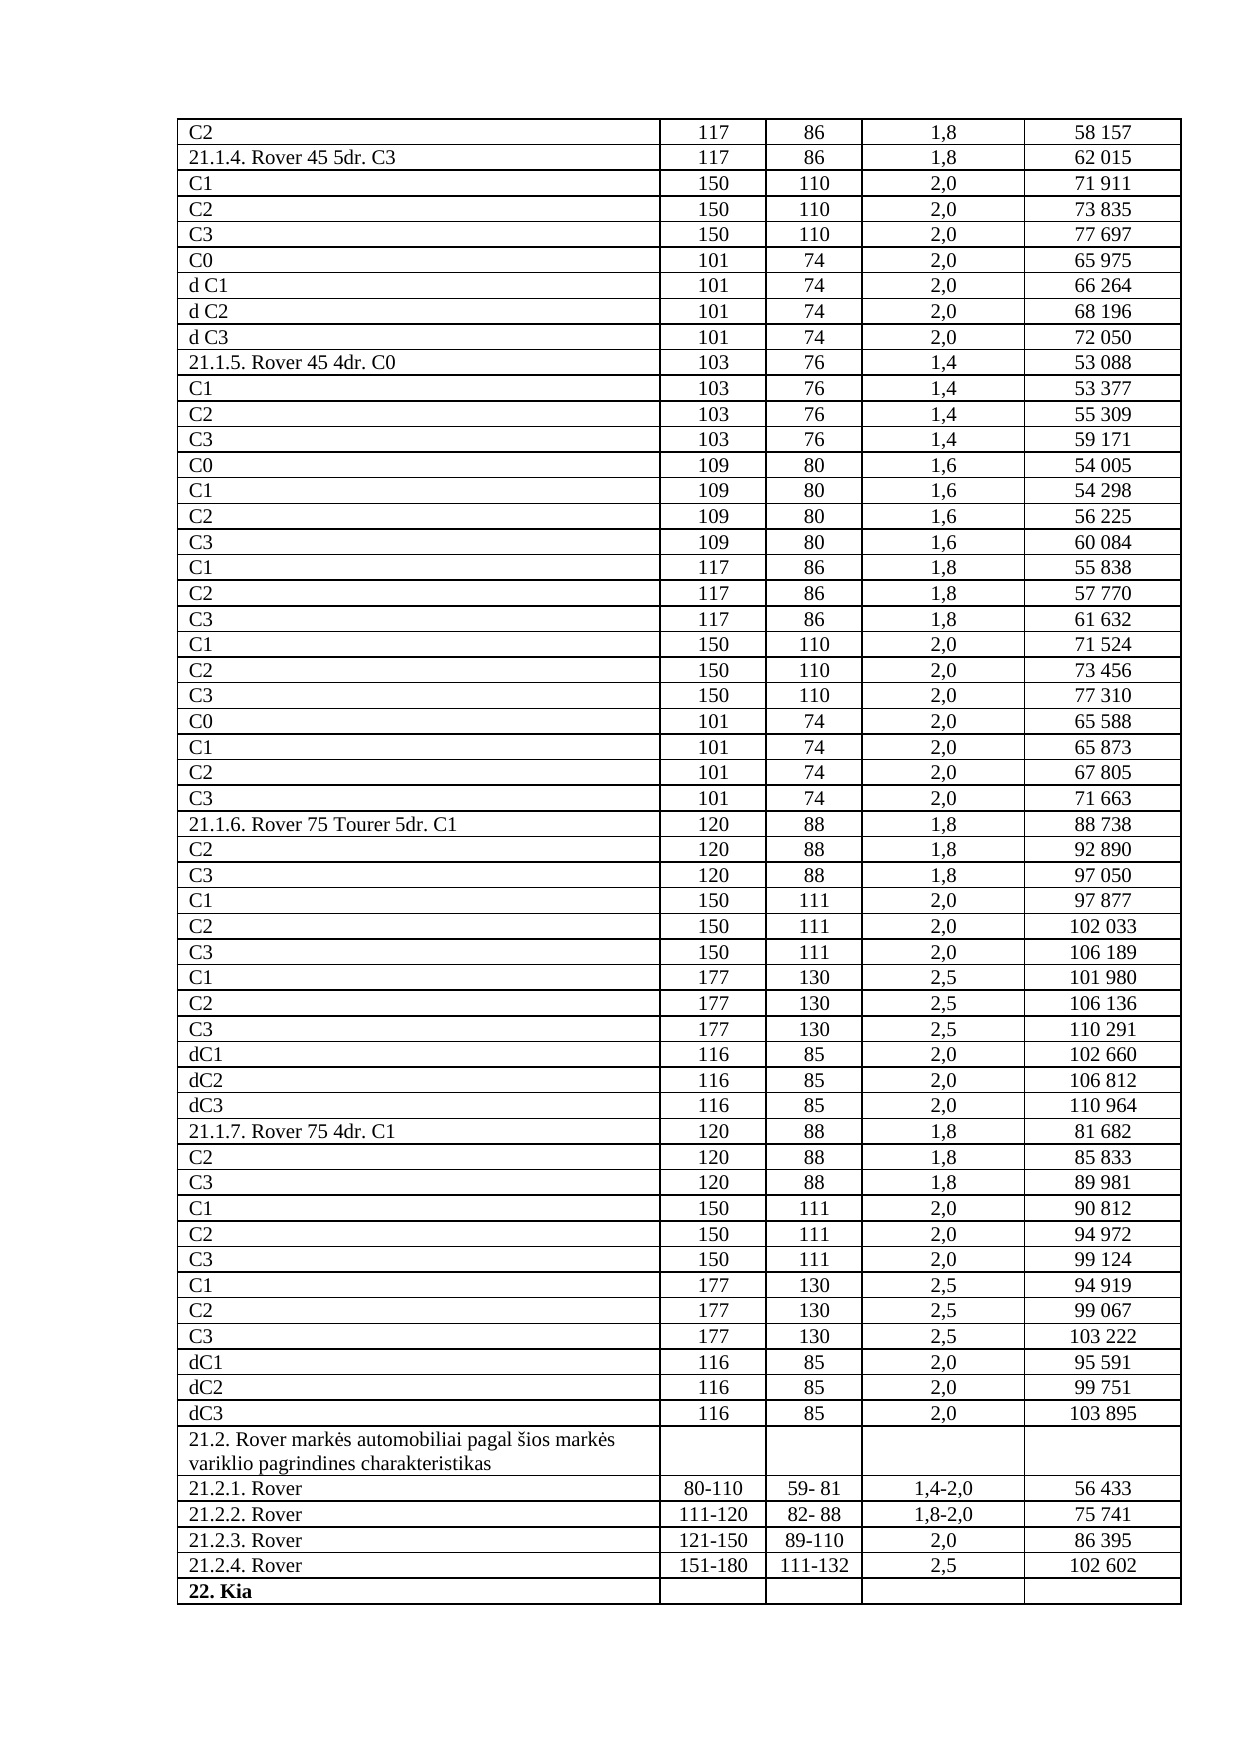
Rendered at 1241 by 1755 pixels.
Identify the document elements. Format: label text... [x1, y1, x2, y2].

table_cell C1 [178, 1273, 659, 1297]
table_cell 2,0 [863, 786, 1024, 810]
table_cell 71 524 [1025, 632, 1180, 656]
table_cell 111 [767, 1247, 861, 1271]
table_cell dC2 [178, 1068, 659, 1092]
table_cell 85 [767, 1068, 861, 1092]
table_cell 120 [661, 1119, 765, 1143]
table_cell C2 [178, 581, 659, 605]
table_cell 1,8 [863, 863, 1024, 887]
table_cell C3 [178, 683, 659, 707]
table_cell 103 [661, 376, 765, 400]
table_cell 110 [767, 683, 861, 707]
table_cell C1 [178, 888, 659, 912]
table_cell 80 [767, 530, 861, 554]
table_cell 76 [767, 427, 861, 451]
table_cell 1,6 [863, 504, 1024, 528]
table_cell C3 [178, 222, 659, 246]
table_cell C2 [178, 914, 659, 938]
table_cell 101 [661, 786, 765, 810]
table_cell C2 [178, 197, 659, 221]
table_cell 2,0 [863, 683, 1024, 707]
table_cell 2,0 [863, 940, 1024, 964]
table_cell 2,5 [863, 965, 1024, 989]
table_cell 21.1.6. Rover 75 Tourer 5dr. C1 [178, 812, 659, 836]
table_cell C0 [178, 709, 659, 733]
table_cell C1 [178, 555, 659, 579]
table_cell 22. Kia [178, 1579, 659, 1603]
table_cell 2,0 [863, 914, 1024, 938]
table_cell 1,6 [863, 478, 1024, 502]
table_cell 116 [661, 1375, 765, 1399]
table_cell 1,4 [863, 402, 1024, 426]
table_cell 120 [661, 1145, 765, 1169]
table_cell 150 [661, 914, 765, 938]
table_cell 2,5 [863, 1273, 1024, 1297]
table_cell 21.2.3. Rover [178, 1528, 659, 1552]
table_cell 103 [661, 350, 765, 374]
table_cell 151-180 [661, 1553, 765, 1577]
table_cell 88 [767, 812, 861, 836]
table_cell 1,4 [863, 427, 1024, 451]
table_cell 88 [767, 1119, 861, 1143]
table_cell 62 015 [1025, 145, 1180, 169]
table_cell 88 [767, 863, 861, 887]
table_cell 177 [661, 991, 765, 1015]
table_cell 53 088 [1025, 350, 1180, 374]
table_cell 21.1.5. Rover 45 4dr. C0 [178, 350, 659, 374]
table_cell 130 [767, 991, 861, 1015]
table_cell 116 [661, 1093, 765, 1117]
table_cell 110 [767, 197, 861, 221]
table_cell 21.2.2. Rover [178, 1502, 659, 1526]
table_cell 110 [767, 222, 861, 246]
table_cell 103 222 [1025, 1324, 1180, 1348]
table_cell dC2 [178, 1375, 659, 1399]
table_cell 150 [661, 1196, 765, 1220]
table_cell 103 [661, 402, 765, 426]
table_cell 2,5 [863, 1553, 1024, 1577]
table_cell 80-110 [661, 1476, 765, 1500]
table_cell C3 [178, 427, 659, 451]
table_cell 120 [661, 863, 765, 887]
table_cell 2,0 [863, 248, 1024, 272]
table_cell 109 [661, 453, 765, 477]
table_cell 94 919 [1025, 1273, 1180, 1297]
table_cell 2,0 [863, 1042, 1024, 1066]
table_cell 89-110 [767, 1528, 861, 1552]
table_cell C2 [178, 658, 659, 682]
table_cell 2,0 [863, 1350, 1024, 1374]
table_cell 71 663 [1025, 786, 1180, 810]
table_cell 117 [661, 607, 765, 631]
table_cell 111 [767, 888, 861, 912]
table_cell 101 980 [1025, 965, 1180, 989]
table_cell 101 [661, 248, 765, 272]
table_cell 150 [661, 632, 765, 656]
table_cell 76 [767, 376, 861, 400]
table_cell 2,0 [863, 222, 1024, 246]
table_cell 2,5 [863, 1324, 1024, 1348]
table_cell 117 [661, 581, 765, 605]
table_cell 59- 81 [767, 1476, 861, 1500]
table_cell 1,8 [863, 1119, 1024, 1143]
table_cell 58 157 [1025, 120, 1180, 144]
table_cell 1,8 [863, 120, 1024, 144]
table_cell 116 [661, 1401, 765, 1425]
table_cell 60 084 [1025, 530, 1180, 554]
table_cell 111-120 [661, 1502, 765, 1526]
table_cell [661, 1579, 765, 1603]
table_cell dC3 [178, 1401, 659, 1425]
table_cell 94 972 [1025, 1222, 1180, 1246]
table_cell 2,5 [863, 1298, 1024, 1322]
table_cell 86 [767, 120, 861, 144]
table_cell C3 [178, 530, 659, 554]
table_cell 2,0 [863, 1093, 1024, 1117]
table_cell 66 264 [1025, 273, 1180, 297]
table_cell C1 [178, 1196, 659, 1220]
table_cell 71 911 [1025, 171, 1180, 195]
table_cell 111 [767, 914, 861, 938]
table_cell C2 [178, 1222, 659, 1246]
table_cell 101 [661, 273, 765, 297]
table_cell 1,6 [863, 453, 1024, 477]
table_cell 111-132 [767, 1553, 861, 1577]
table_cell 101 [661, 735, 765, 759]
table_cell C1 [178, 965, 659, 989]
table_cell 1,4-2,0 [863, 1476, 1024, 1500]
table_cell 130 [767, 1273, 861, 1297]
table_cell 97 877 [1025, 888, 1180, 912]
table_cell 59 171 [1025, 427, 1180, 451]
table_cell 85 [767, 1375, 861, 1399]
table_cell 80 [767, 504, 861, 528]
table_cell C2 [178, 760, 659, 784]
table_cell 106 136 [1025, 991, 1180, 1015]
table_cell 74 [767, 786, 861, 810]
table_cell 177 [661, 1298, 765, 1322]
table_cell C3 [178, 1247, 659, 1271]
table_cell 80 [767, 453, 861, 477]
table_cell 120 [661, 812, 765, 836]
table_cell 111 [767, 1222, 861, 1246]
table_cell 54 298 [1025, 478, 1180, 502]
table_cell 111 [767, 940, 861, 964]
table_cell 1,4 [863, 350, 1024, 374]
table_cell 102 602 [1025, 1553, 1180, 1577]
table_cell 106 189 [1025, 940, 1180, 964]
table_cell [1025, 1427, 1180, 1475]
table_cell 2,0 [863, 1068, 1024, 1092]
table_cell 2,0 [863, 735, 1024, 759]
table_cell 2,0 [863, 197, 1024, 221]
table_cell 120 [661, 837, 765, 861]
table_cell 2,0 [863, 1247, 1024, 1271]
table_cell 1,4 [863, 376, 1024, 400]
table_cell 85 [767, 1093, 861, 1117]
table_cell 120 [661, 1170, 765, 1194]
table_cell 2,5 [863, 991, 1024, 1015]
table_cell 110 291 [1025, 1017, 1180, 1041]
table_cell C2 [178, 1145, 659, 1169]
table_cell C3 [178, 940, 659, 964]
table_cell 109 [661, 504, 765, 528]
table_cell 1,6 [863, 530, 1024, 554]
table_cell 116 [661, 1068, 765, 1092]
table_cell 67 805 [1025, 760, 1180, 784]
table_cell 65 873 [1025, 735, 1180, 759]
table_cell 150 [661, 658, 765, 682]
table_cell d C3 [178, 325, 659, 349]
table_cell 86 [767, 145, 861, 169]
table_cell 99 751 [1025, 1375, 1180, 1399]
table_cell C2 [178, 991, 659, 1015]
table_cell 2,0 [863, 273, 1024, 297]
table_cell 1,8 [863, 145, 1024, 169]
table_cell C2 [178, 504, 659, 528]
table_cell C3 [178, 1017, 659, 1041]
table_cell 75 741 [1025, 1502, 1180, 1526]
table_cell 1,8 [863, 1145, 1024, 1169]
table_cell 1,8-2,0 [863, 1502, 1024, 1526]
table_cell 2,0 [863, 325, 1024, 349]
table_cell 88 738 [1025, 812, 1180, 836]
table_cell 177 [661, 1017, 765, 1041]
table_cell 150 [661, 1247, 765, 1271]
table_cell 97 050 [1025, 863, 1180, 887]
table_cell C2 [178, 120, 659, 144]
table_cell 121-150 [661, 1528, 765, 1552]
table_cell 2,0 [863, 1222, 1024, 1246]
table_cell C2 [178, 1298, 659, 1322]
table_cell 81 682 [1025, 1119, 1180, 1143]
table_cell C3 [178, 1170, 659, 1194]
table_cell 1,8 [863, 607, 1024, 631]
table_cell 150 [661, 197, 765, 221]
table_cell 21.1.4. Rover 45 5dr. C3 [178, 145, 659, 169]
table_cell 85 [767, 1042, 861, 1066]
table_cell 2,0 [863, 658, 1024, 682]
table_cell C2 [178, 402, 659, 426]
table_cell 2,0 [863, 709, 1024, 733]
table_cell 117 [661, 145, 765, 169]
table_cell 21.2.1. Rover [178, 1476, 659, 1500]
table_cell 88 [767, 837, 861, 861]
table_cell 82- 88 [767, 1502, 861, 1526]
table_cell 150 [661, 222, 765, 246]
table_cell C1 [178, 376, 659, 400]
table_cell 1,8 [863, 1170, 1024, 1194]
table_cell dC1 [178, 1042, 659, 1066]
table_cell d C2 [178, 299, 659, 323]
table_cell 54 005 [1025, 453, 1180, 477]
table_cell 117 [661, 120, 765, 144]
table_cell 92 890 [1025, 837, 1180, 861]
table_cell 90 812 [1025, 1196, 1180, 1220]
table_cell 1,8 [863, 555, 1024, 579]
table_cell C0 [178, 248, 659, 272]
table_cell C1 [178, 478, 659, 502]
table_cell 56 225 [1025, 504, 1180, 528]
table_cell 77 310 [1025, 683, 1180, 707]
table_cell 130 [767, 1324, 861, 1348]
table_cell 150 [661, 171, 765, 195]
table_cell 2,5 [863, 1017, 1024, 1041]
table_cell 2,0 [863, 1528, 1024, 1552]
table_cell [863, 1579, 1024, 1603]
table_cell 77 697 [1025, 222, 1180, 246]
table_cell 116 [661, 1042, 765, 1066]
table_cell 1,8 [863, 812, 1024, 836]
table_cell d C1 [178, 273, 659, 297]
table_cell 2,0 [863, 1196, 1024, 1220]
table_cell 85 833 [1025, 1145, 1180, 1169]
table_cell 74 [767, 325, 861, 349]
table_cell 95 591 [1025, 1350, 1180, 1374]
table_cell 55 309 [1025, 402, 1180, 426]
table_cell 65 588 [1025, 709, 1180, 733]
table_cell C0 [178, 453, 659, 477]
table_cell 150 [661, 683, 765, 707]
table_cell dC1 [178, 1350, 659, 1374]
table_cell 110 [767, 632, 861, 656]
table_cell 55 838 [1025, 555, 1180, 579]
table_cell 106 812 [1025, 1068, 1180, 1092]
table_cell 88 [767, 1145, 861, 1169]
table_cell 130 [767, 965, 861, 989]
table_cell 130 [767, 1017, 861, 1041]
table_cell 86 [767, 581, 861, 605]
table_cell 177 [661, 965, 765, 989]
table_cell 150 [661, 888, 765, 912]
table_cell 80 [767, 478, 861, 502]
table_cell 53 377 [1025, 376, 1180, 400]
table_cell 61 632 [1025, 607, 1180, 631]
table_cell 85 [767, 1350, 861, 1374]
table_cell 116 [661, 1350, 765, 1374]
table_cell 2,0 [863, 1375, 1024, 1399]
table_cell 2,0 [863, 1401, 1024, 1425]
table_cell C3 [178, 786, 659, 810]
table_cell 74 [767, 735, 861, 759]
table_cell C2 [178, 837, 659, 861]
table_cell 2,0 [863, 299, 1024, 323]
table_cell [863, 1427, 1024, 1475]
table_cell 109 [661, 478, 765, 502]
table_cell 65 975 [1025, 248, 1180, 272]
table_cell 72 050 [1025, 325, 1180, 349]
table_cell 86 [767, 607, 861, 631]
table_cell 56 433 [1025, 1476, 1180, 1500]
table_cell 101 [661, 760, 765, 784]
table_cell 101 [661, 325, 765, 349]
table_cell 110 [767, 658, 861, 682]
table_cell 68 196 [1025, 299, 1180, 323]
table_cell 150 [661, 940, 765, 964]
table_cell 57 770 [1025, 581, 1180, 605]
table_cell 86 395 [1025, 1528, 1180, 1552]
table_cell 130 [767, 1298, 861, 1322]
table_cell 111 [767, 1196, 861, 1220]
table_cell [767, 1427, 861, 1475]
table_cell 88 [767, 1170, 861, 1194]
table_cell 110 [767, 171, 861, 195]
table_cell 103 [661, 427, 765, 451]
table_cell 99 067 [1025, 1298, 1180, 1322]
table_cell 103 895 [1025, 1401, 1180, 1425]
table_cell 74 [767, 760, 861, 784]
table_cell C1 [178, 171, 659, 195]
table_cell 89 981 [1025, 1170, 1180, 1194]
table_cell 21.2. Rover markės automobiliai pagal šios markės variklio pagrindines charakteristikas [178, 1427, 659, 1475]
table_cell 74 [767, 248, 861, 272]
table_cell dC3 [178, 1093, 659, 1117]
table_cell 74 [767, 299, 861, 323]
table_cell 74 [767, 709, 861, 733]
table_cell 21.2.4. Rover [178, 1553, 659, 1577]
table_cell 73 456 [1025, 658, 1180, 682]
table_cell 150 [661, 1222, 765, 1246]
table_cell 2,0 [863, 171, 1024, 195]
table_cell 102 660 [1025, 1042, 1180, 1066]
table_cell 101 [661, 709, 765, 733]
table_cell 110 964 [1025, 1093, 1180, 1117]
table_cell [1025, 1579, 1180, 1603]
table_cell 1,8 [863, 837, 1024, 861]
table_cell 109 [661, 530, 765, 554]
table_cell 21.1.7. Rover 75 4dr. C1 [178, 1119, 659, 1143]
table_cell C1 [178, 735, 659, 759]
table_cell 74 [767, 273, 861, 297]
table_cell 1,8 [863, 581, 1024, 605]
table_cell [661, 1427, 765, 1475]
table_cell C3 [178, 1324, 659, 1348]
table_cell 177 [661, 1273, 765, 1297]
table_cell 2,0 [863, 888, 1024, 912]
table_cell 85 [767, 1401, 861, 1425]
table_cell 2,0 [863, 760, 1024, 784]
table_cell 102 033 [1025, 914, 1180, 938]
table_cell C3 [178, 863, 659, 887]
table_cell 2,0 [863, 632, 1024, 656]
table_cell C3 [178, 607, 659, 631]
table_cell 117 [661, 555, 765, 579]
table_cell 86 [767, 555, 861, 579]
table_cell 101 [661, 299, 765, 323]
table_cell 99 124 [1025, 1247, 1180, 1271]
table_cell 177 [661, 1324, 765, 1348]
table_cell 76 [767, 350, 861, 374]
table_cell 73 835 [1025, 197, 1180, 221]
table_cell [767, 1579, 861, 1603]
table_cell C1 [178, 632, 659, 656]
table_cell 76 [767, 402, 861, 426]
